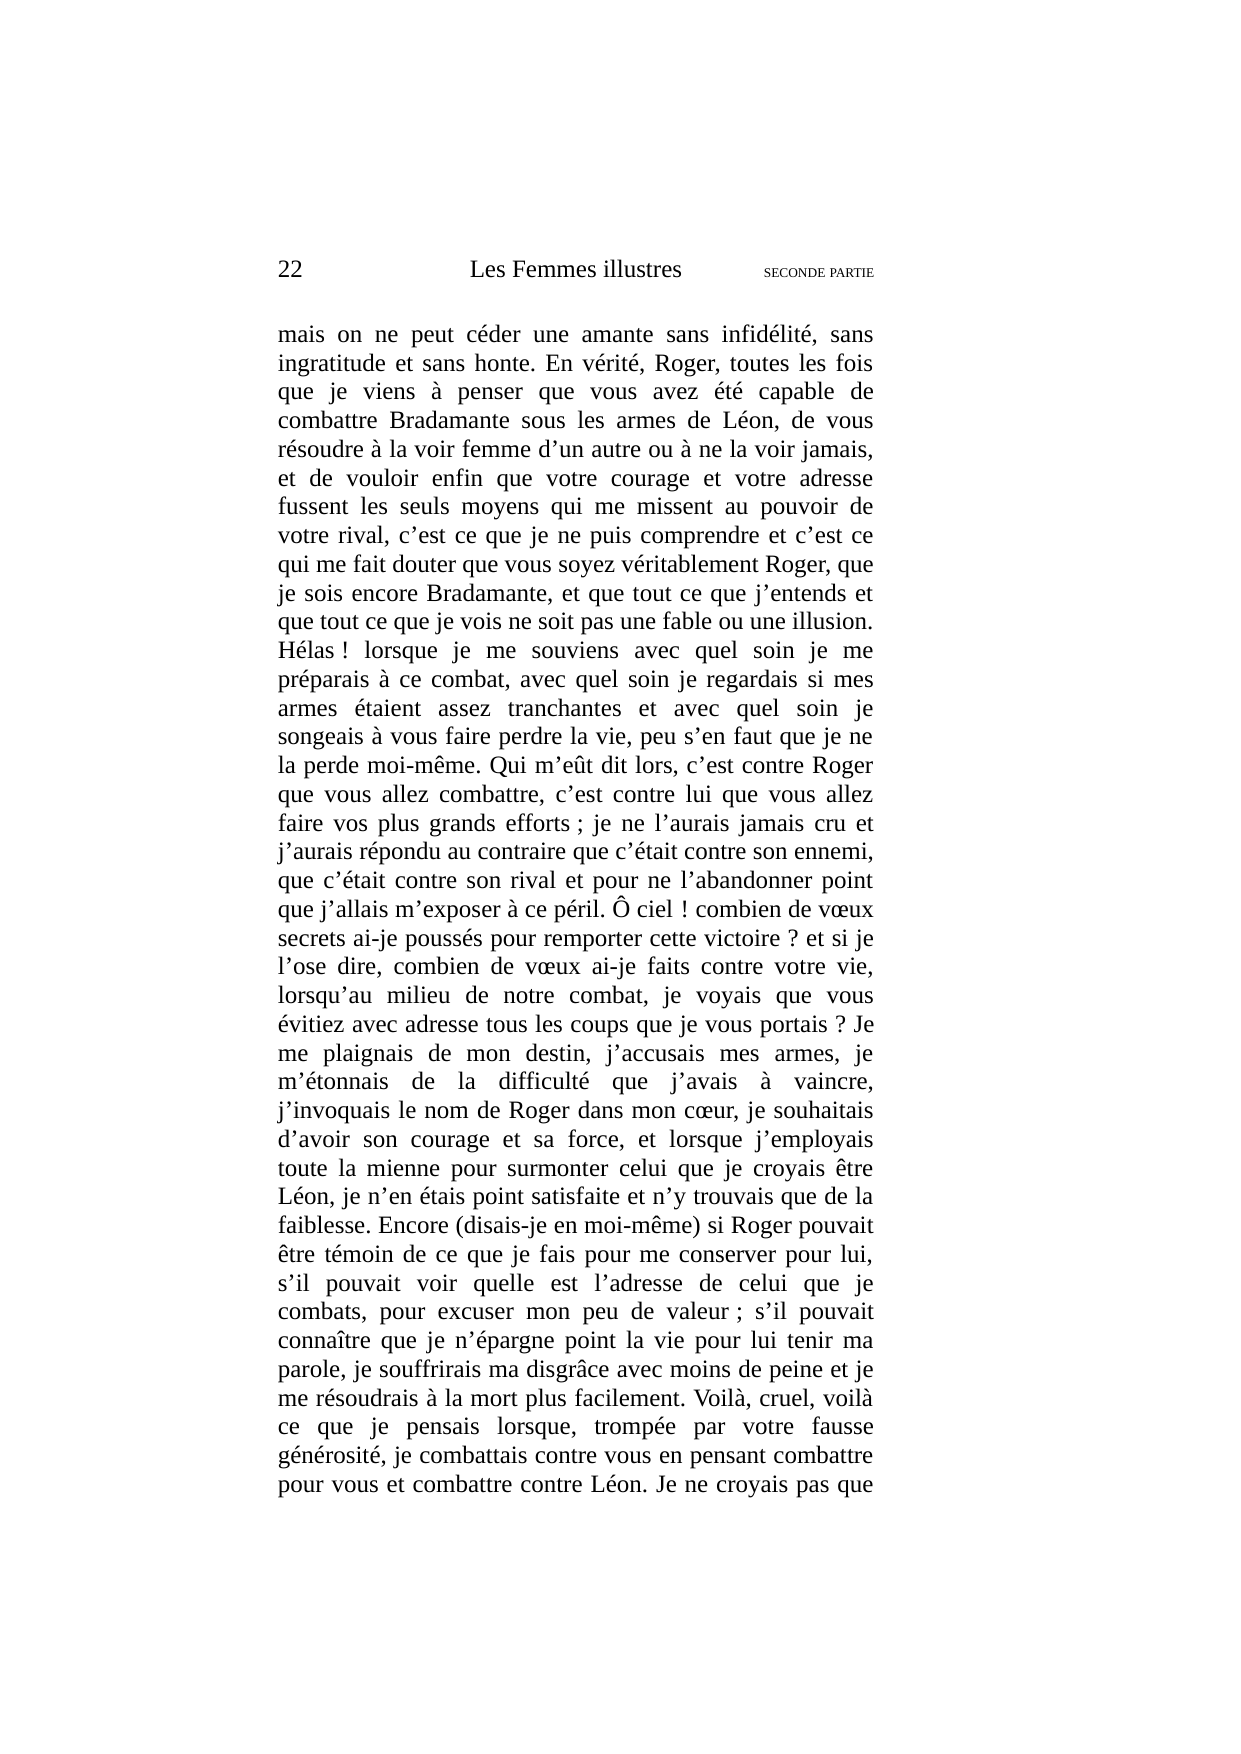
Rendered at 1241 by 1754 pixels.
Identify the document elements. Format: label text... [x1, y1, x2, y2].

text mais on ne peut céder une amante sans infidélité, sans ingratitude et sans honte. En vérité, Roger, toutes les fois que je viens à penser que vous avez été capable de combattre Bradamante sous les armes de Léon, de vous résoudre à la voir femme d’un autre ou à ne la voir jamais, et de vouloir enfin que votre courage et votre adresse fussent les seuls moyens qui me missent au pouvoir de votre rival, c’est ce que je ne puis comprendre et c’est ce qui me fait douter que vous soyez véritablement Roger, que je sois encore Bradamante, et que tout ce que j’entends et que tout ce que je vois ne soit pas une fable ou une illusion. Hélas ! lorsque je me souviens avec quel soin je me préparais à ce combat, avec quel soin je regardais si mes armes étaient assez tranchantes et avec quel soin je songeais à vous faire perdre la vie, peu s’en faut que je ne la perde moi-même. Qui m’eût dit lors, c’est contre Roger que vous allez combattre, c’est contre lui que vous allez faire vos plus grands efforts ; je ne l’aurais jamais cru et j’aurais répondu au contraire que c’était contre son ennemi, que c’était contre son rival et pour ne l’abandonner point que j’allais m’exposer à ce péril. Ô ciel ! combien de vœux secrets ai-je poussés pour remporter cette victoire ? et si je l’ose dire, combien de vœux ai-je faits contre votre vie, lorsqu’au milieu de notre combat, je voyais que vous évitiez avec adresse tous les coups que je vous portais ? Je me plaignais de mon destin, j’accusais mes armes, je m’étonnais de la difficulté que j’avais à vaincre, j’invoquais le nom de Roger dans mon cœur, je souhaitais d’avoir son courage et sa force, et lorsque j’employais toute la mienne pour surmonter celui que je croyais être Léon, je n’en étais point satisfaite et n’y trouvais que de la faiblesse. Encore (disais-je en moi-même) si Roger pouvait être témoin de ce que je fais pour me conserver pour lui, s’il pouvait voir quelle est l’adresse de celui que je combats, pour excuser mon peu de valeur ; s’il pouvait connaître que je n’épargne point la vie pour lui tenir ma parole, je souffrirais ma disgrâce avec moins de peine et je me résoudrais à la mort plus facilement. Voilà, cruel, voilà ce que je pensais lorsque, trompée par votre fausse générosité, je combattais contre vous en pensant combattre pour vous et combattre contre Léon. Je ne croyais pas que [278, 319, 874, 1498]
